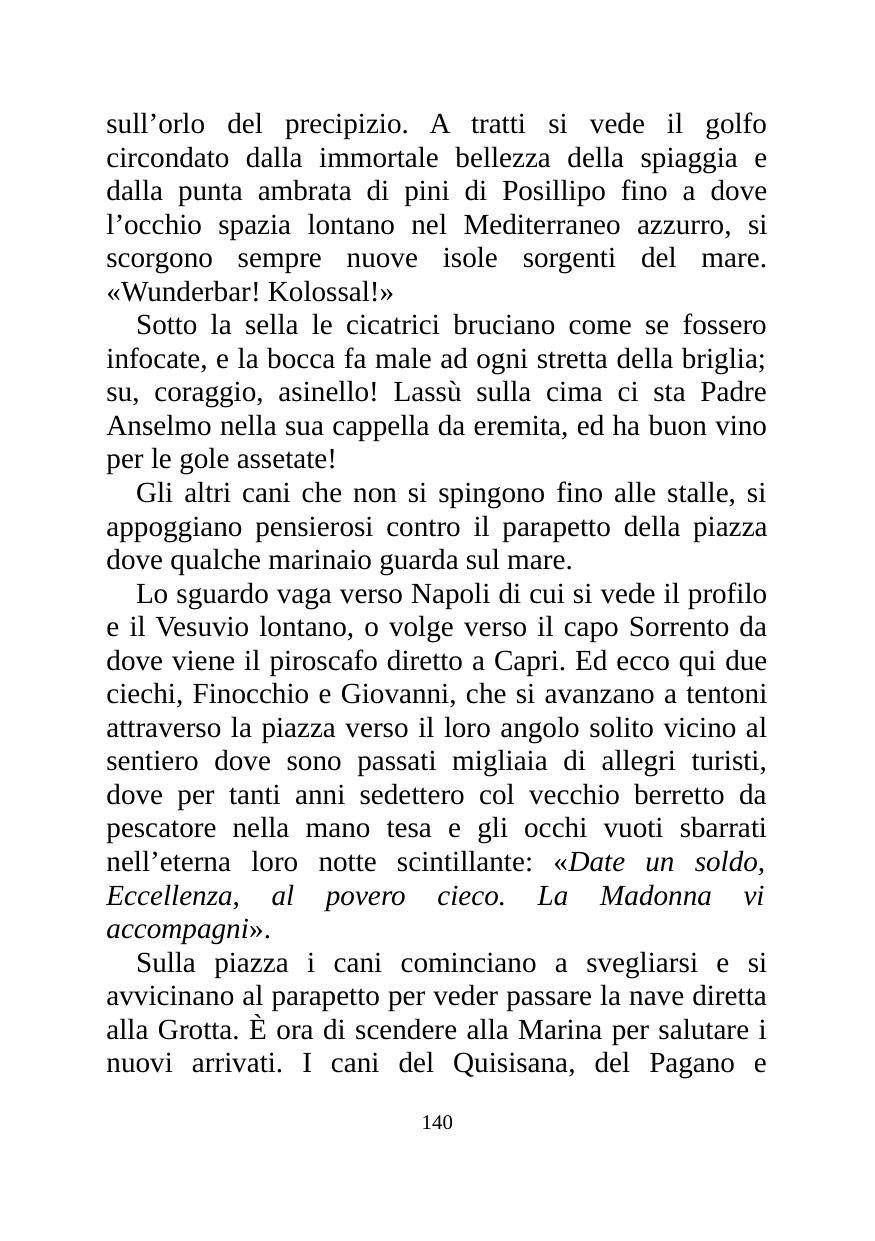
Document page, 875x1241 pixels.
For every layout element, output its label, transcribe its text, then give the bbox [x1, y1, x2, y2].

text Lo sguardo vaga verso Napoli di cui si vede il profilo e il Vesuvio lontano, o volge verso il capo Sorrento da dove viene il piroscafo diretto a Capri. Ed ecco qui due ciechi, Finocchio e Giovanni, che si avanzano a tentoni attraverso la piazza verso il loro angolo solito vicino al sentiero dove sono passati migliaia di allegri turisti, dove per tanti anni sedettero col vecchio berretto da pescatore nella mano tesa e gli occhi vuoti sbarrati nell’eterna loro notte scintillante: «Date un soldo, Eccellenza, al povero cieco. La Madonna vi accompagni». [106, 576, 768, 945]
text sull’orlo del precipizio. A tratti si vede il golfo circondato dalla immortale bellezza della spiaggia e dalla punta ambrata di pini di Posillipo fino a dove l’occhio spazia lontano nel Mediterraneo azzurro, si scorgono sempre nuove isole sorgenti del mare. «Wunderbar! Kolossal!» [106, 106, 768, 307]
text Sotto la sella le cicatrici bruciano come se fossero infocate, e la bocca fa male ad ogni stretta della briglia; su, coraggio, asinello! Lassù sulla cima ci sta Padre Anselmo nella sua cappella da eremita, ed ha buon vino per le gole assetate! [106, 307, 768, 475]
text Gli altri cani che non si spingono fino alle stalle, si appoggiano pensierosi contro il parapetto della piazza dove qualche marinaio guarda sul mare. [106, 475, 768, 576]
text Sulla piazza i cani cominciano a svegliarsi e si avvicinano al parapetto per veder passare la nave diretta alla Grotta. È ora di scendere alla Marina per salutare i nuovi arrivati. I cani del Quisisana, del Pagano e [106, 945, 768, 1079]
